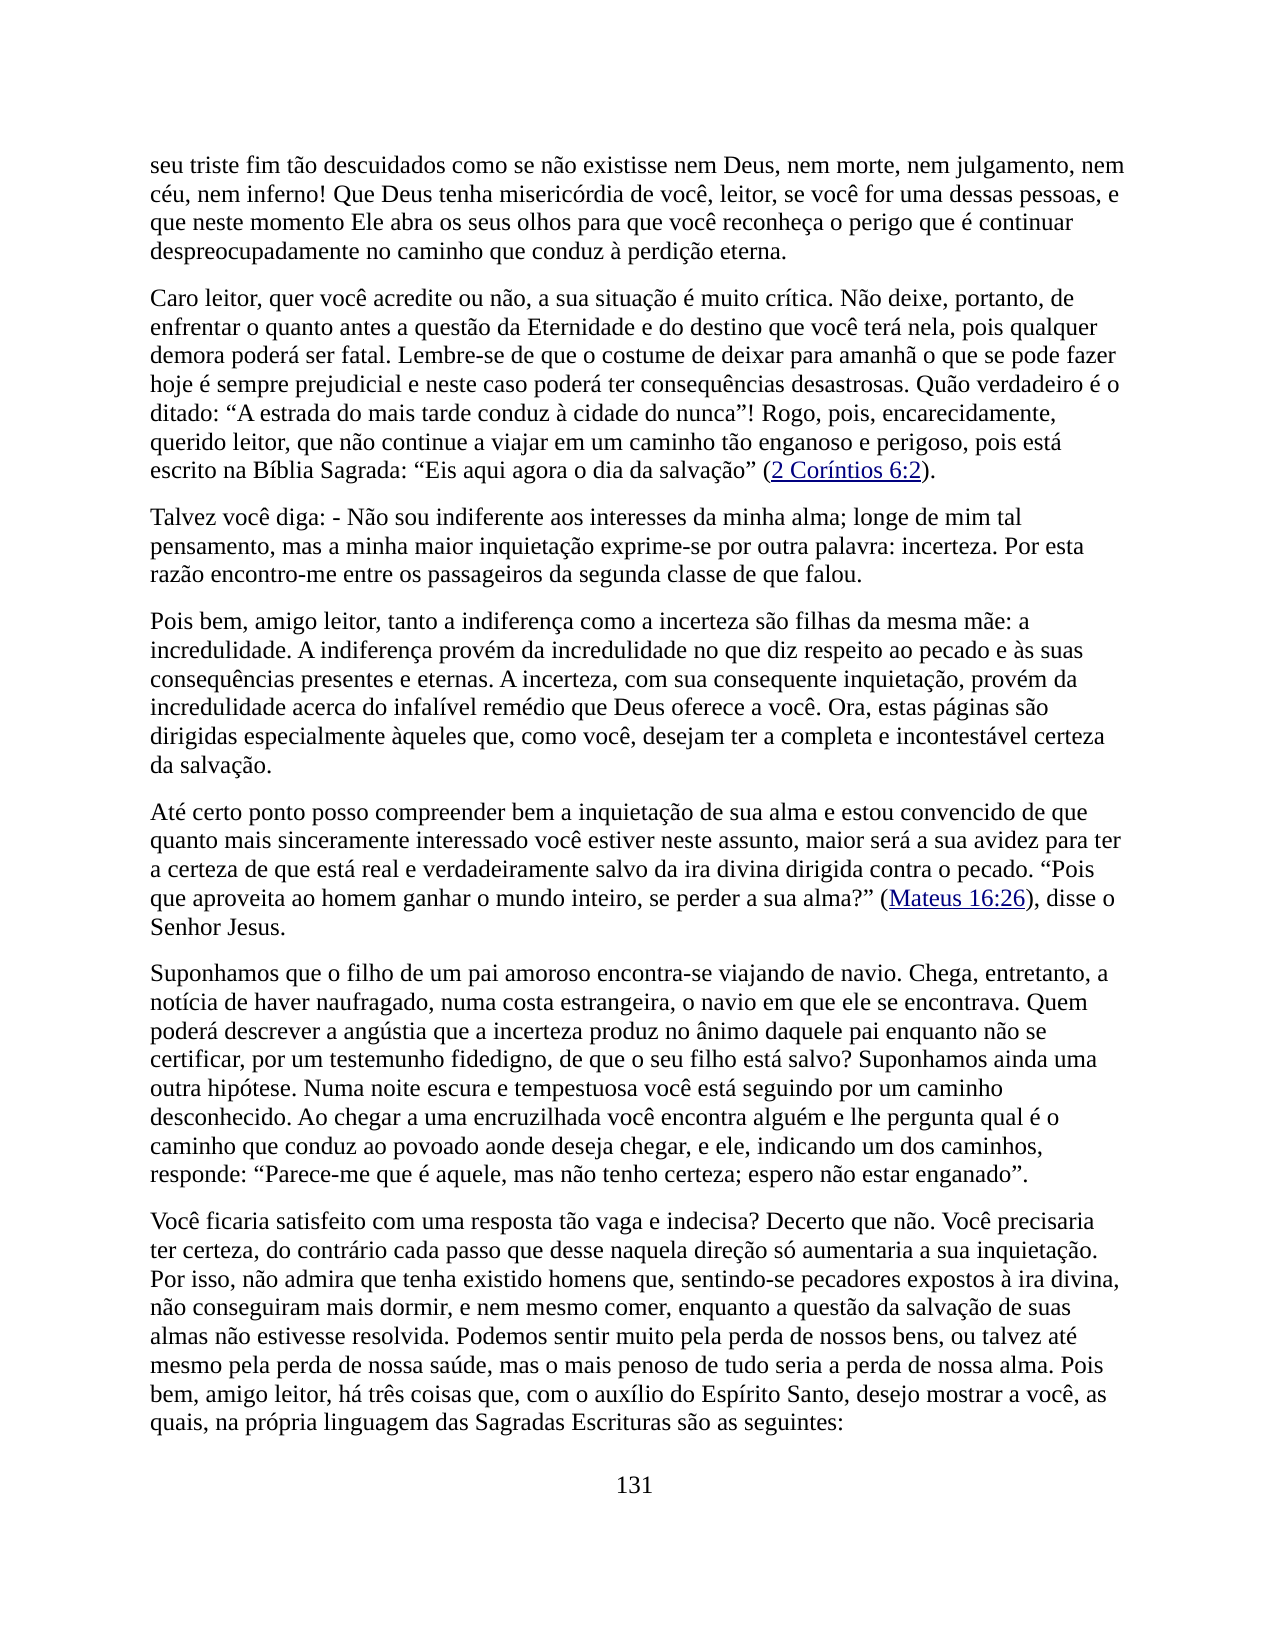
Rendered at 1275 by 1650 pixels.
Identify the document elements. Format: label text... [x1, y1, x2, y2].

text seu triste fim tão descuidados como se não existisse nem Deus, nem morte, nem julgamento, nem céu, nem inferno! Que Deus tenha misericórdia de você, leitor, se você for uma dessas pessoas, e que neste momento Ele abra os seus olhos para que você reconheça o perigo que é continuar despreocupadamente no caminho que conduz à perdição eterna. [150, 150, 1125, 265]
text Caro leitor, quer você acredite ou não, a sua situação é muito crítica. Não deixe, portanto, de enfrentar o quanto antes a questão da Eternidade e do destino que você terá nela, pois qualquer demora poderá ser fatal. Lembre-se de que o costume de deixar para amanhã o que se pode fazer hoje é sempre prejudicial e neste caso poderá ter consequências desastrosas. Quão verdadeiro é o ditado: “A estrada do mais tarde conduz à cidade do nunca”! Rogo, pois, encarecidamente, querido leitor, que não continue a viajar em um caminho tão enganoso e perigoso, pois está escrito na Bíblia Sagrada: “Eis aqui agora o dia da salvação” (2 Coríntios 6:2). [150, 283, 1125, 484]
text Você ficaria satisfeito com uma resposta tão vaga e indecisa? Decerto que não. Você precisaria ter certeza, do contrário cada passo que desse naquela direção só aumentaria a sua inquietação. Por isso, não admira que tenha existido homens que, sentindo-se pecadores expostos à ira divina, não conseguiram mais dormir, e nem mesmo comer, enquanto a questão da salvação de suas almas não estivesse resolvida. Podemos sentir muito pela perda de nossos bens, ou talvez até mesmo pela perda de nossa saúde, mas o mais penoso de tudo seria a perda de nossa alma. Pois bem, amigo leitor, há três coisas que, com o auxílio do Espírito Santo, desejo mostrar a você, as quais, na própria linguagem das Sagradas Escrituras são as seguintes: [150, 1206, 1125, 1436]
text Pois bem, amigo leitor, tanto a indiferença como a incerteza são filhas da mesma mãe: a incredulidade. A indiferença provém da incredulidade no que diz respeito ao pecado e às suas consequências presentes e eternas. A incerteza, com sua consequente inquietação, provém da incredulidade acerca do infalível remédio que Deus oferece a você. Ora, estas páginas são dirigidas especialmente àqueles que, como você, desejam ter a completa e incontestável certeza da salvação. [150, 606, 1125, 779]
text Suponhamos que o filho de um pai amoroso encontra-se viajando de navio. Chega, entretanto, a notícia de haver naufragado, numa costa estrangeira, o navio em que ele se encontrava. Quem poderá descrever a angústia que a incerteza produz no ânimo daquele pai enquanto não se certificar, por um testemunho fidedigno, de que o seu filho está salvo? Suponhamos ainda uma outra hipótese. Numa noite escura e tempestuosa você está seguindo por um caminho desconhecido. Ao chegar a uma encruzilhada você encontra alguém e lhe pergunta qual é o caminho que conduz ao povoado aonde deseja chegar, e ele, indicando um dos caminhos, responde: “Parece-me que é aquele, mas não tenho certeza; espero não estar enganado”. [150, 958, 1125, 1188]
text Até certo ponto posso compreender bem a inquietação de sua alma e estou convencido de que quanto mais sinceramente interessado você estiver neste assunto, maior será a sua avidez para ter a certeza de que está real e verdadeiramente salvo da ira divina dirigida contra o pecado. “Pois que aproveita ao homem ganhar o mundo inteiro, se perder a sua alma?” (Mateus 16:26), disse o Senhor Jesus. [150, 797, 1125, 940]
text Talvez você diga: - Não sou indiferente aos interesses da minha alma; longe de mim tal pensamento, mas a minha maior inquietação exprime-se por outra palavra: incerteza. Por esta razão encontro-me entre os passageiros da segunda classe de que falou. [150, 502, 1125, 588]
